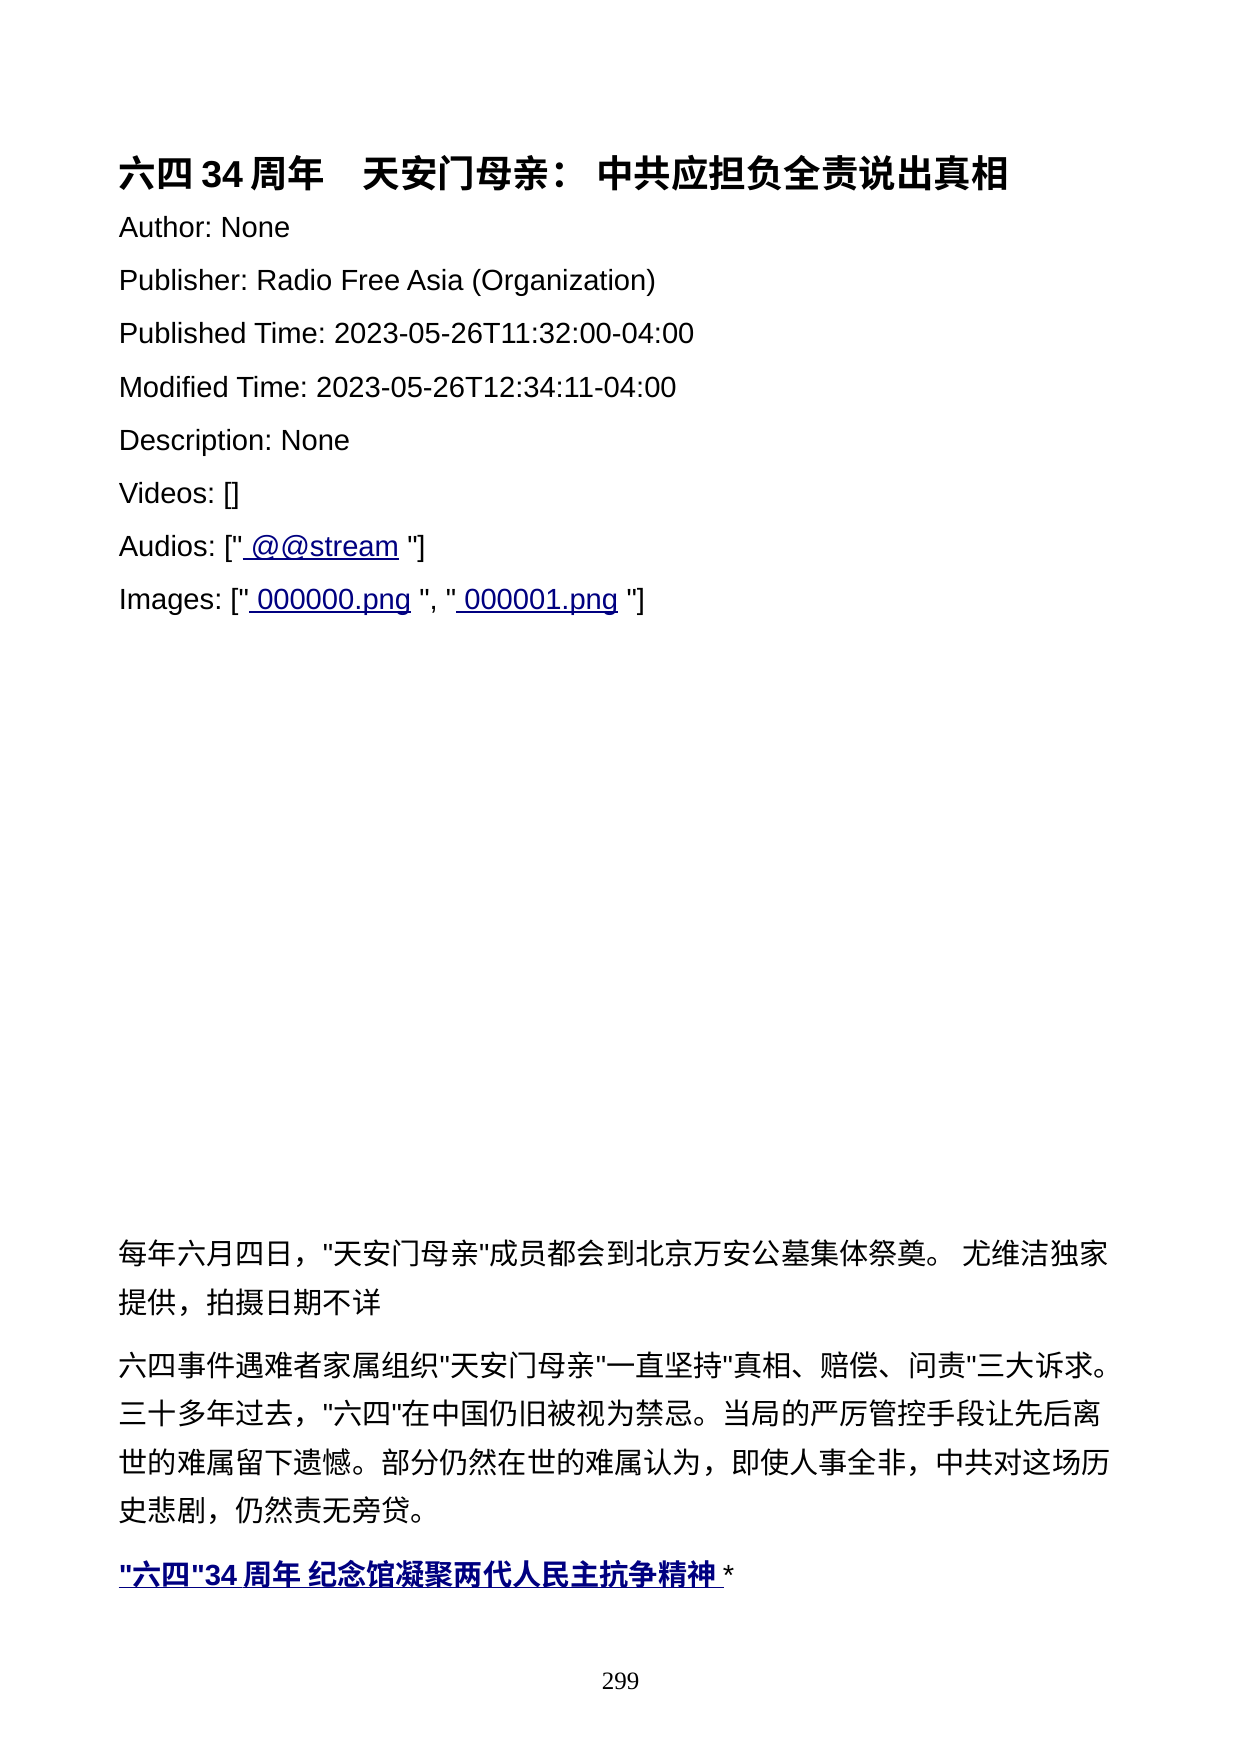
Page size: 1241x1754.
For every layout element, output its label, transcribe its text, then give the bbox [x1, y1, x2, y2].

text Modified Time: 2023-05-26T12:34:11-04:00 [118, 370, 1122, 403]
text Author: None [118, 210, 1122, 244]
text "六四"34周年 纪念馆凝聚两代人民主抗争精神 * [118, 1551, 1122, 1593]
text Audios: [" @@stream "] [118, 529, 1122, 563]
subtitle 六四34周年 天安门母亲： 中共应担负全责说出真相 [118, 143, 1122, 198]
text Publisher: Radio Free Asia (Organization) [118, 263, 1122, 297]
text 每年六月四日，"天安门母亲"成员都会到北京万安公墓集体祭奠。 尤维洁独家提供，拍摄日期不详 [118, 635, 1122, 1321]
text Videos: [] [118, 476, 1122, 509]
text 六四事件遇难者家属组织"天安门母亲"一直坚持"真相、赔偿、问责"三大诉求。三十多年过去，"六四"在中国仍旧被视为禁忌。当局的严厉管控手段让先后离世的难属留下遗憾。部分仍然在世的难属认为，即使人事全非，中共对这场历史悲剧，仍然责无旁贷。 [118, 1342, 1122, 1530]
text Description: None [118, 423, 1122, 456]
text Published Time: 2023-05-26T11:32:00-04:00 [118, 317, 1122, 350]
text Images: [" 000000.png ", " 000001.png "] [118, 582, 1122, 616]
